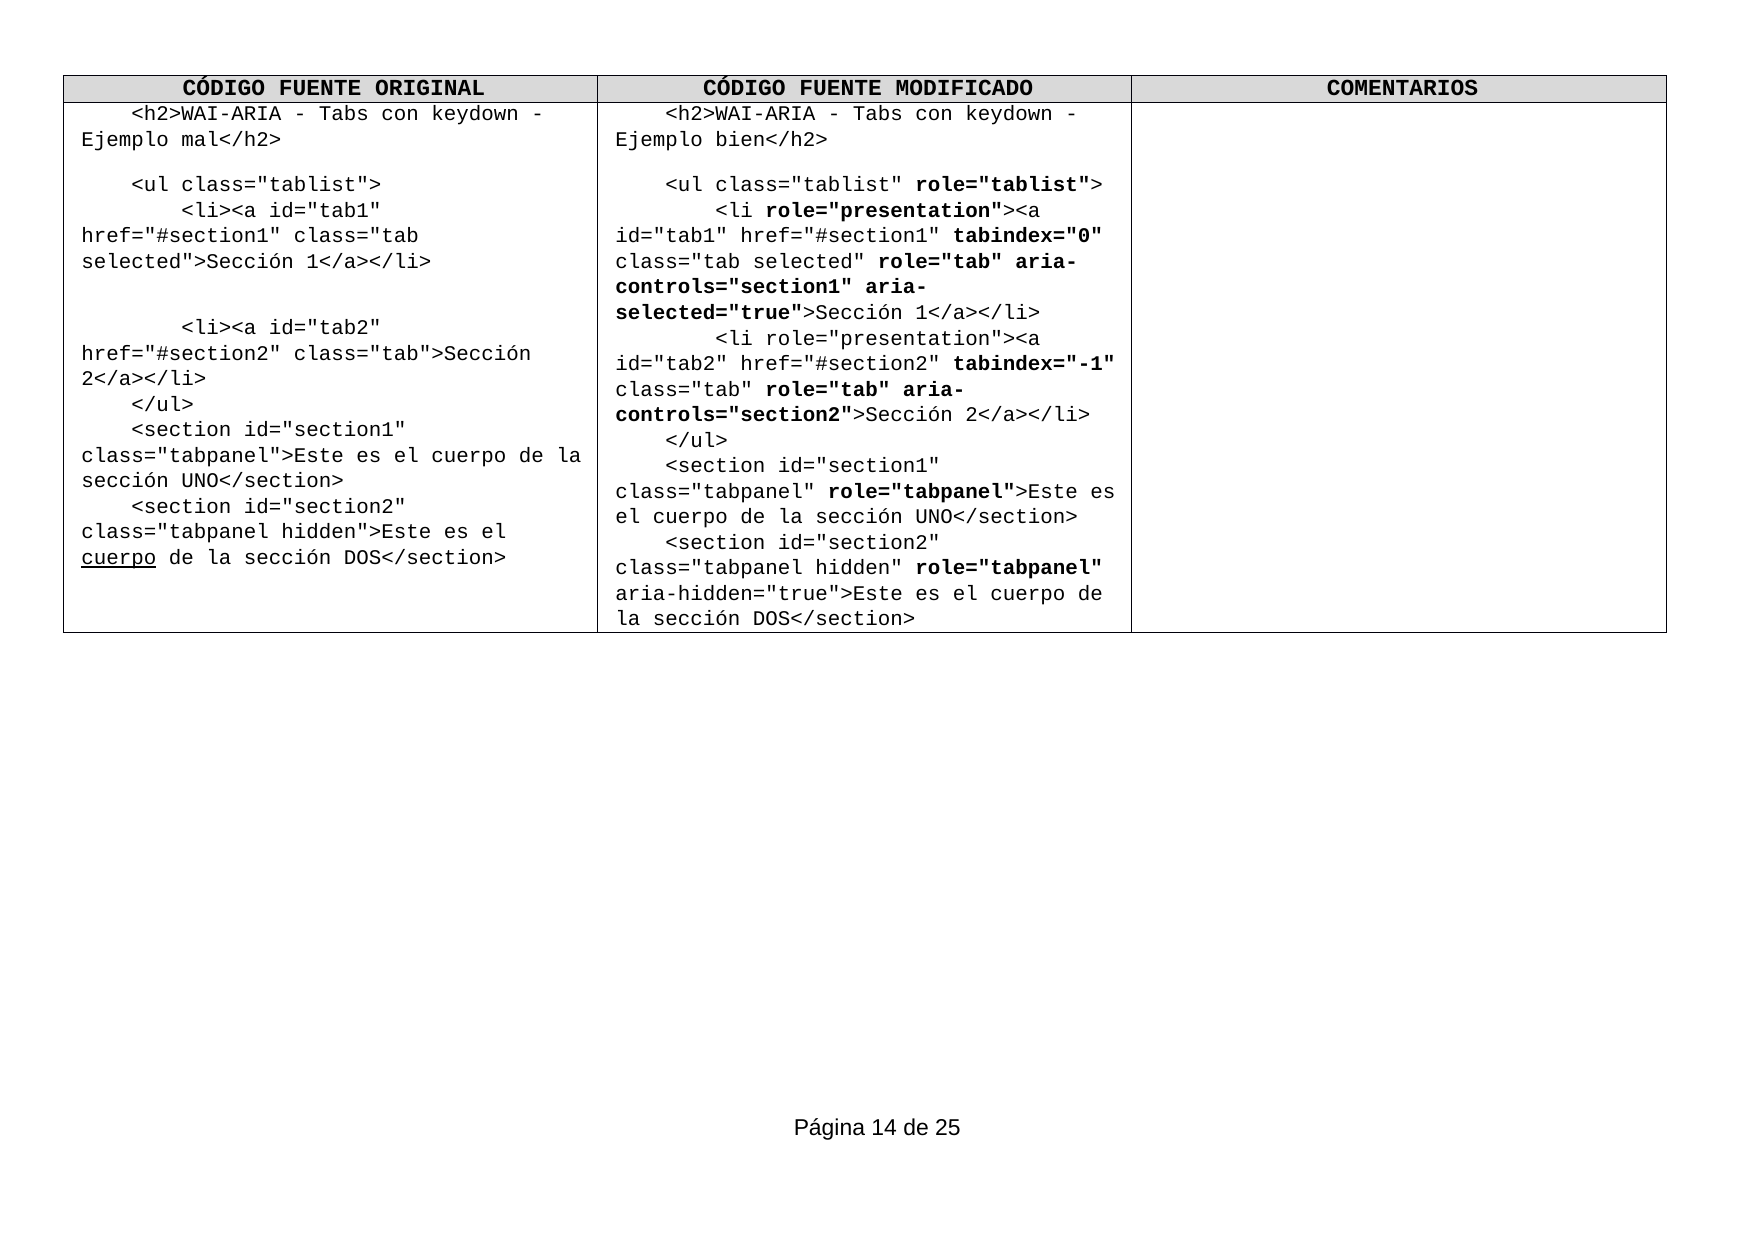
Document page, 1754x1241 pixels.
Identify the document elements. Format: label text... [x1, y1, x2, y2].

table_cell [1132, 103, 1666, 632]
table_header COMENTARIOS [1132, 76, 1666, 102]
table_cell <h2>WAI-ARIA - Tabs con keydown - Ejemplo bien</h2> <ul class="tablist" role="tablist"> <li role="presentation"><a id="tab1" href="#section1" tabindex="0" class="tab selected" role="tab" aria-controls="section1" aria-selected="true">Sección 1</a></li> <li role="presentation"><a id="tab2" href="#section2" tabindex="-1" class="tab" role="tab" aria-controls="section2">Sección 2</a></li> </ul> <section id="section1" class="tabpanel" role="tabpanel">Este es el cuerpo de la sección UNO</section> <section id="section2" class="tabpanel hidden" role="tabpanel" aria-hidden="true">Este es el cuerpo de la sección DOS</section> [598, 103, 1131, 632]
table_header CÓDIGO FUENTE MODIFICADO [598, 76, 1131, 102]
table_cell <h2>WAI-ARIA - Tabs con keydown - Ejemplo mal</h2> <ul class="tablist"> <li><a id="tab1" href="#section1" class="tab selected">Sección 1</a></li> <li><a id="tab2" href="#section2" class="tab">Sección 2</a></li> </ul> <section id="section1" class="tabpanel">Este es el cuerpo de la sección UNO</section> <section id="section2" class="tabpanel hidden">Este es el cuerpo de la sección DOS</section> [64, 103, 597, 632]
table_header CÓDIGO FUENTE ORIGINAL [64, 76, 597, 102]
